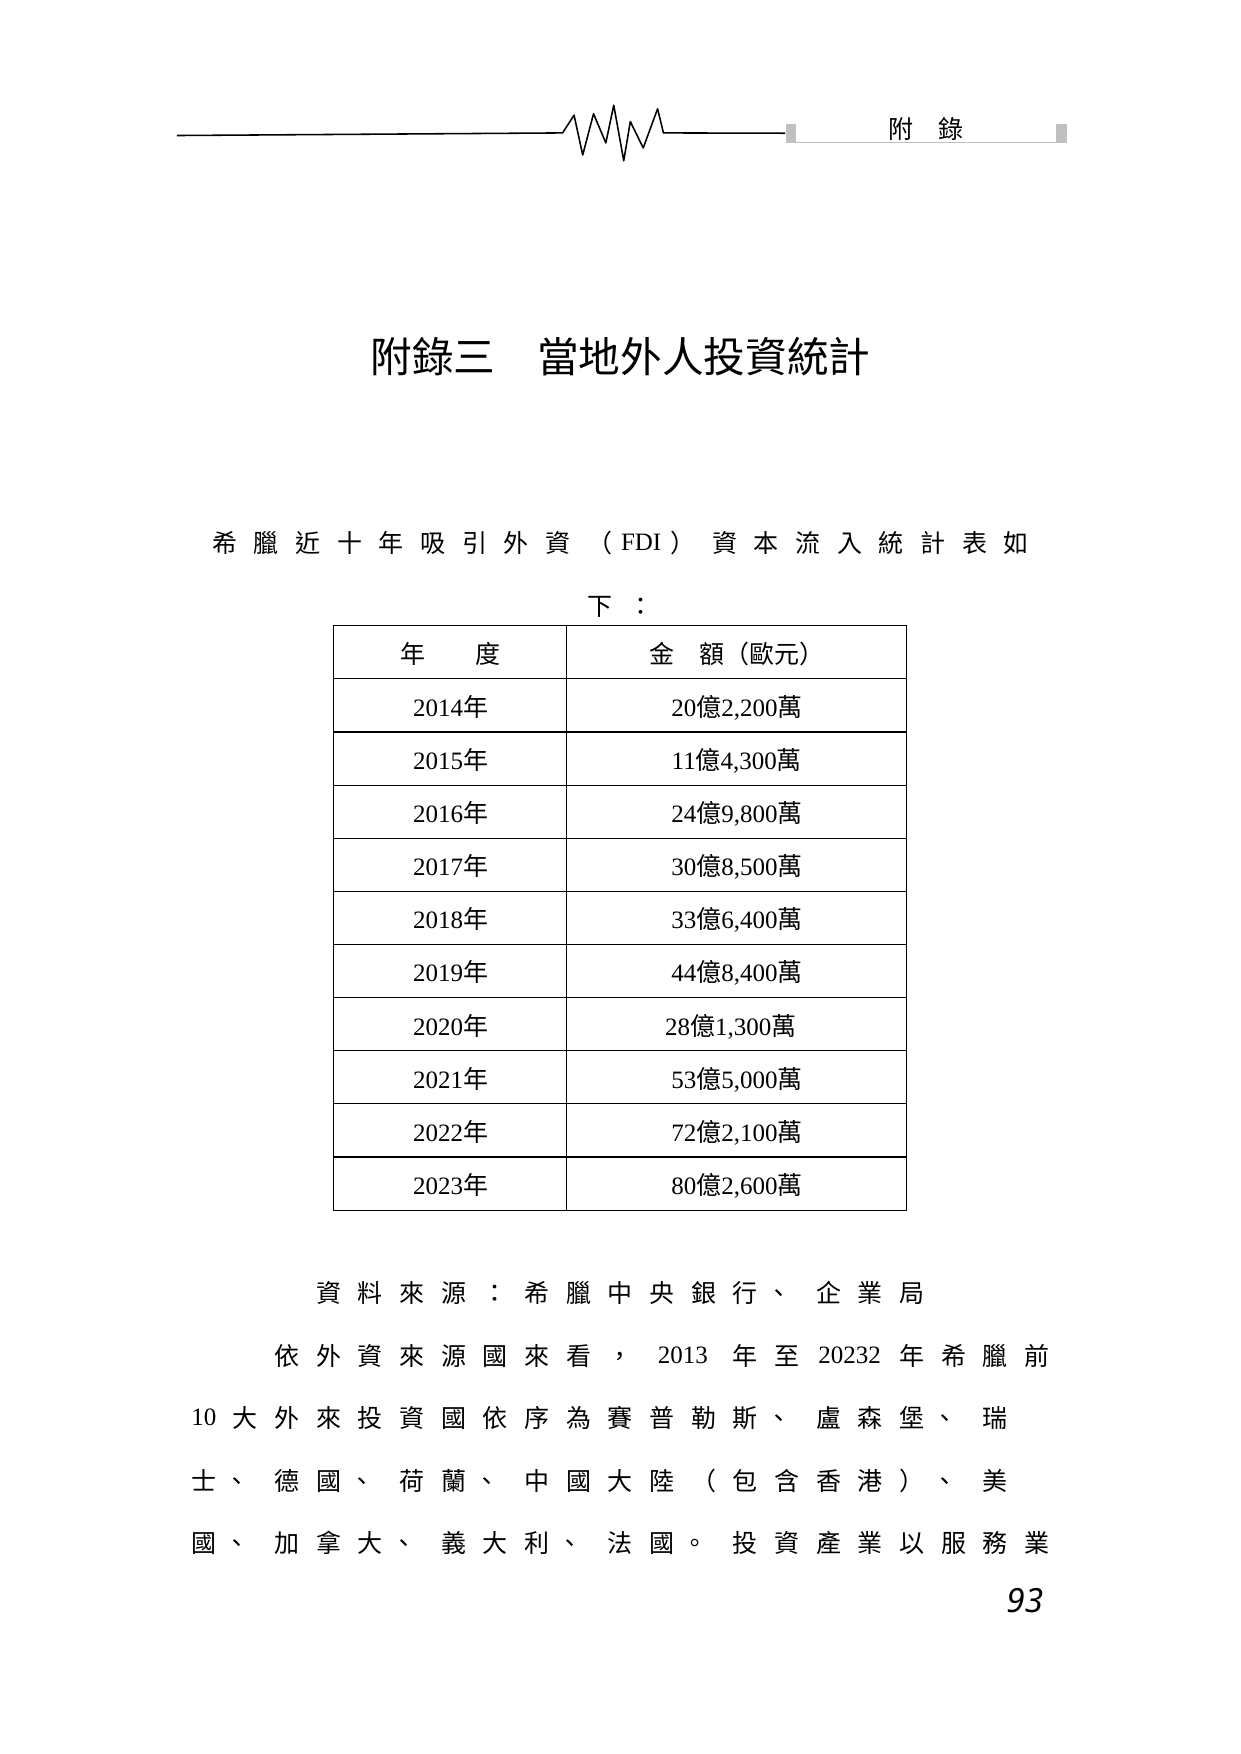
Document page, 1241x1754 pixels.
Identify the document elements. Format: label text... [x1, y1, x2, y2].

table_cell 72億2,100萬 [567, 1104, 906, 1156]
table_cell 2016年 [334, 786, 566, 838]
table_cell 2019年 [334, 945, 566, 997]
table_cell 11億4,300萬 [567, 733, 906, 784]
table_cell 20億2,200萬 [567, 679, 906, 731]
text 希臘近十年吸引外資（FDI）資本流入統計表如下： [183, 500, 1058, 625]
table_cell 80億2,600萬 [567, 1158, 906, 1209]
table_cell 53億5,000萬 [567, 1051, 906, 1103]
text 資料來源：希臘中央銀行、企業局 [183, 1250, 1058, 1313]
table_cell 24億9,800萬 [567, 786, 906, 838]
text 依外資來源國來看，2013年至20232年希臘前10大外來投資國依序為賽普勒斯、盧森堡、瑞士、德國、荷蘭、中國大陸（包含香港）、美國、加拿大、義大利、法國。投資產業以服務業 [183, 1313, 1058, 1563]
table_cell 2014年 [334, 679, 566, 731]
table_header 年 度 [334, 626, 566, 678]
table_cell 2017年 [334, 839, 566, 891]
table_cell 2018年 [334, 892, 566, 944]
table_cell 2015年 [334, 733, 566, 784]
table_cell 2023年 [334, 1158, 566, 1209]
table_cell 2022年 [334, 1104, 566, 1156]
table_cell 30億8,500萬 [567, 839, 906, 891]
table_header 金 額（歐元） [567, 626, 906, 678]
table_cell 2021年 [334, 1051, 566, 1103]
table_cell 33億6,400萬 [567, 892, 906, 944]
table_cell 28億1,300萬 [567, 998, 906, 1050]
table_cell 44億8,400萬 [567, 945, 906, 997]
text 附錄三 當地外人投資統計 [183, 313, 1058, 375]
table_cell 2020年 [334, 998, 566, 1050]
